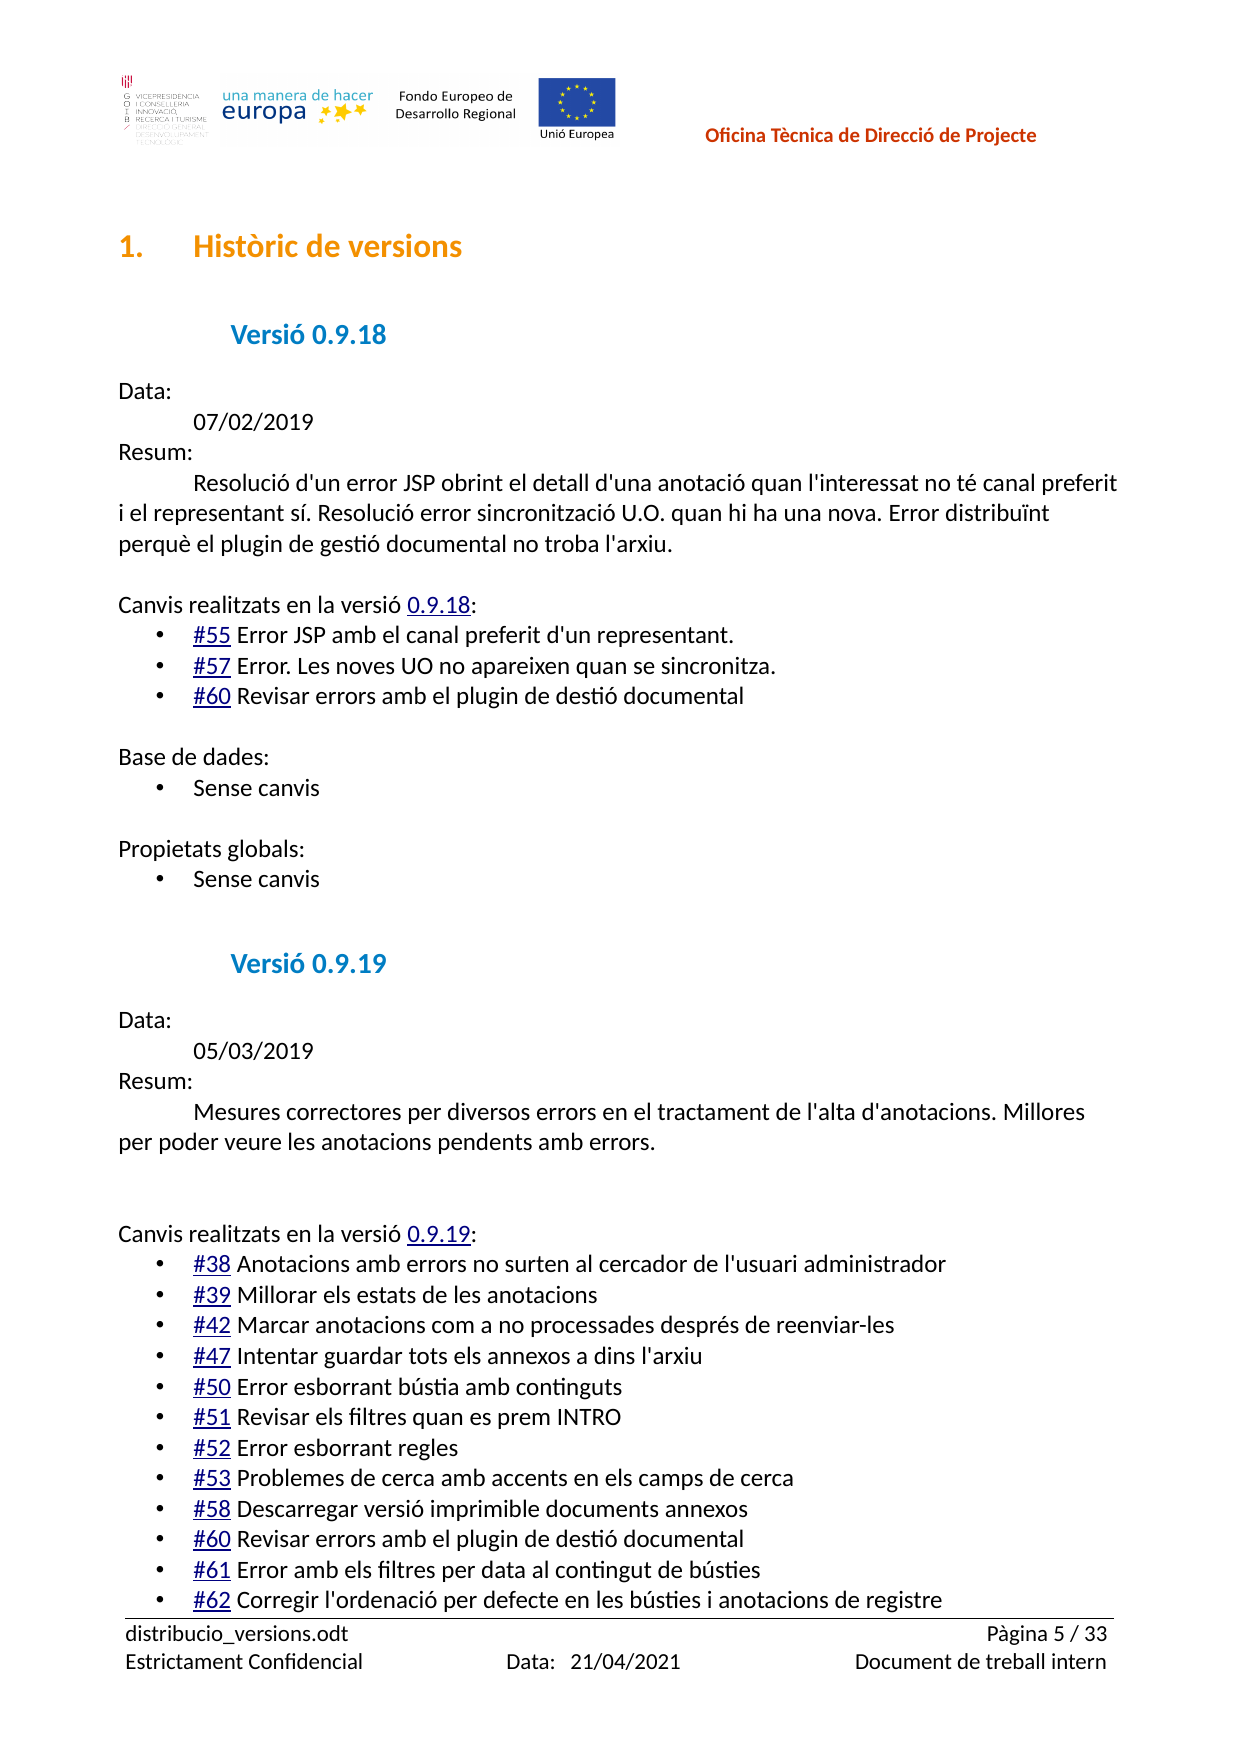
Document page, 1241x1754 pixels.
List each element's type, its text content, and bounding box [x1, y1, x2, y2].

text Data: [118, 375, 1122, 406]
text Mesures correctores per diversos errors en el tractament de l'alta d'anotacions. Millores per poder veure les anotacions pendents amb errors. [118, 1096, 1122, 1157]
list #61 Error amb els filtres per data al contingut de bústies [156, 1554, 1122, 1584]
text 05/03/2019 [118, 1035, 1122, 1065]
text Resum: [118, 436, 1122, 467]
text 07/02/2019 [118, 406, 1122, 436]
text Base de dades: [118, 741, 1122, 772]
list #60 Revisar errors amb el plugin de destió documental [156, 680, 1122, 711]
subtitle Versió 0.9.19 [153, 945, 1122, 981]
text Resolució d'un error JSP obrint el detall d'una anotació quan l'interessat no té canal preferit i el representant sí. Resolució error sincronització U.O. quan hi ha una nova. Error distribuïnt perquè el plugin de gestió documental no troba l'arxiu. [118, 467, 1122, 558]
list #52 Error esborrant regles [156, 1432, 1122, 1462]
text Data: [118, 1004, 1122, 1035]
list #38 Anotacions amb errors no surten al cercador de l'usuari administrador [156, 1248, 1122, 1279]
list #50 Error esborrant bústia amb continguts [156, 1371, 1122, 1401]
list #62 Corregir l'ordenació per defecte en les bústies i anotacions de registre [156, 1584, 1122, 1615]
list #55 Error JSP amb el canal preferit d'un representant. [156, 619, 1122, 650]
text Canvis realitzats en la versió 0.9.19: [118, 1218, 1122, 1248]
list #39 Millorar els estats de les anotacions [156, 1279, 1122, 1309]
list #58 Descarregar versió imprimible documents annexos [156, 1493, 1122, 1523]
list Sense canvis [156, 863, 1122, 894]
list Sense canvis [156, 772, 1122, 802]
list #51 Revisar els filtres quan es prem INTRO [156, 1401, 1122, 1432]
text Canvis realitzats en la versió 0.9.18: [118, 589, 1122, 619]
subtitle Històric de versions [118, 225, 1122, 266]
list #57 Error. Les noves UO no apareixen quan se sincronitza. [156, 650, 1122, 680]
list #60 Revisar errors amb el plugin de destió documental [156, 1523, 1122, 1554]
list #47 Intentar guardar tots els annexos a dins l'arxiu [156, 1340, 1122, 1371]
list #42 Marcar anotacions com a no processades després de reenviar-les [156, 1309, 1122, 1340]
text Propietats globals: [118, 833, 1122, 863]
picture [118, 73, 213, 147]
text Resum: [118, 1065, 1122, 1096]
picture [219, 73, 621, 147]
subtitle Versió 0.9.18 [153, 316, 1122, 351]
list #53 Problemes de cerca amb accents en els camps de cerca [156, 1462, 1122, 1493]
